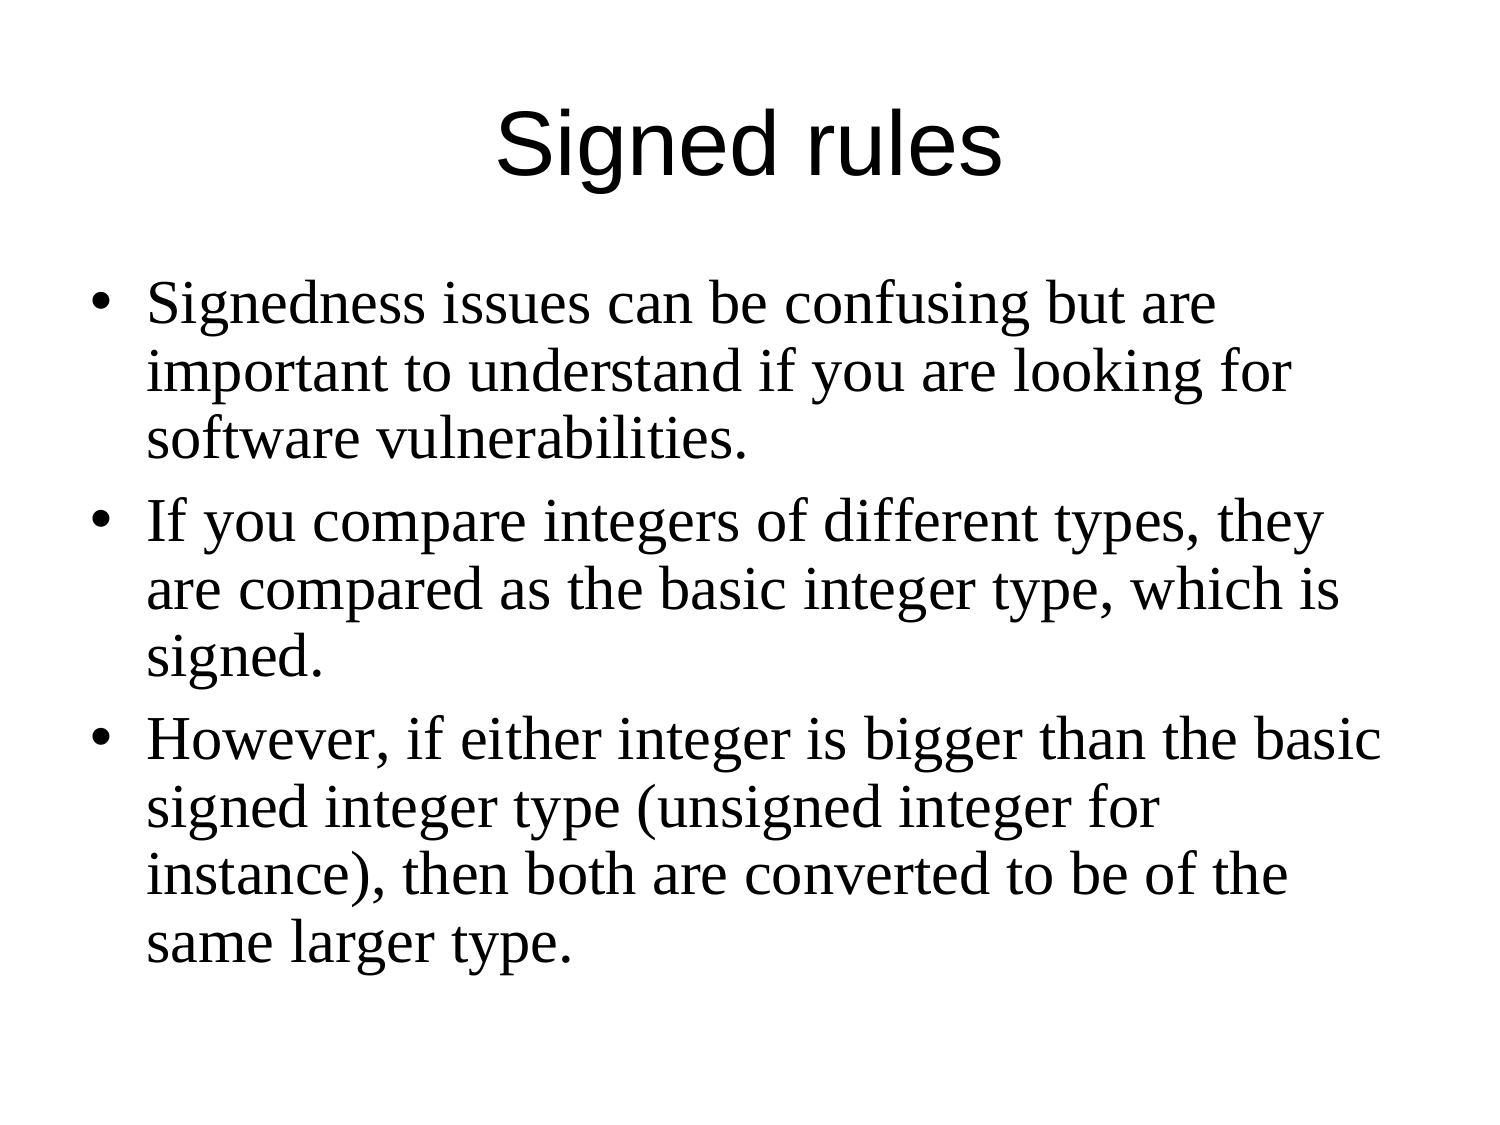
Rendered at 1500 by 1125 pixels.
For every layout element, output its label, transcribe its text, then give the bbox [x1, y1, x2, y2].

list Signedness issues can be confusing but are important to understand if you are looking for software vulnerabilities. If you compare integers of different types, they are compared as the basic integer type, which is signed. However, if either integer is bigger than the basic signed integer type (unsigned integer for instance), then both are converted to be of the same larger type. [75, 262, 1426, 1069]
title Signed rules [75, 45, 1426, 233]
